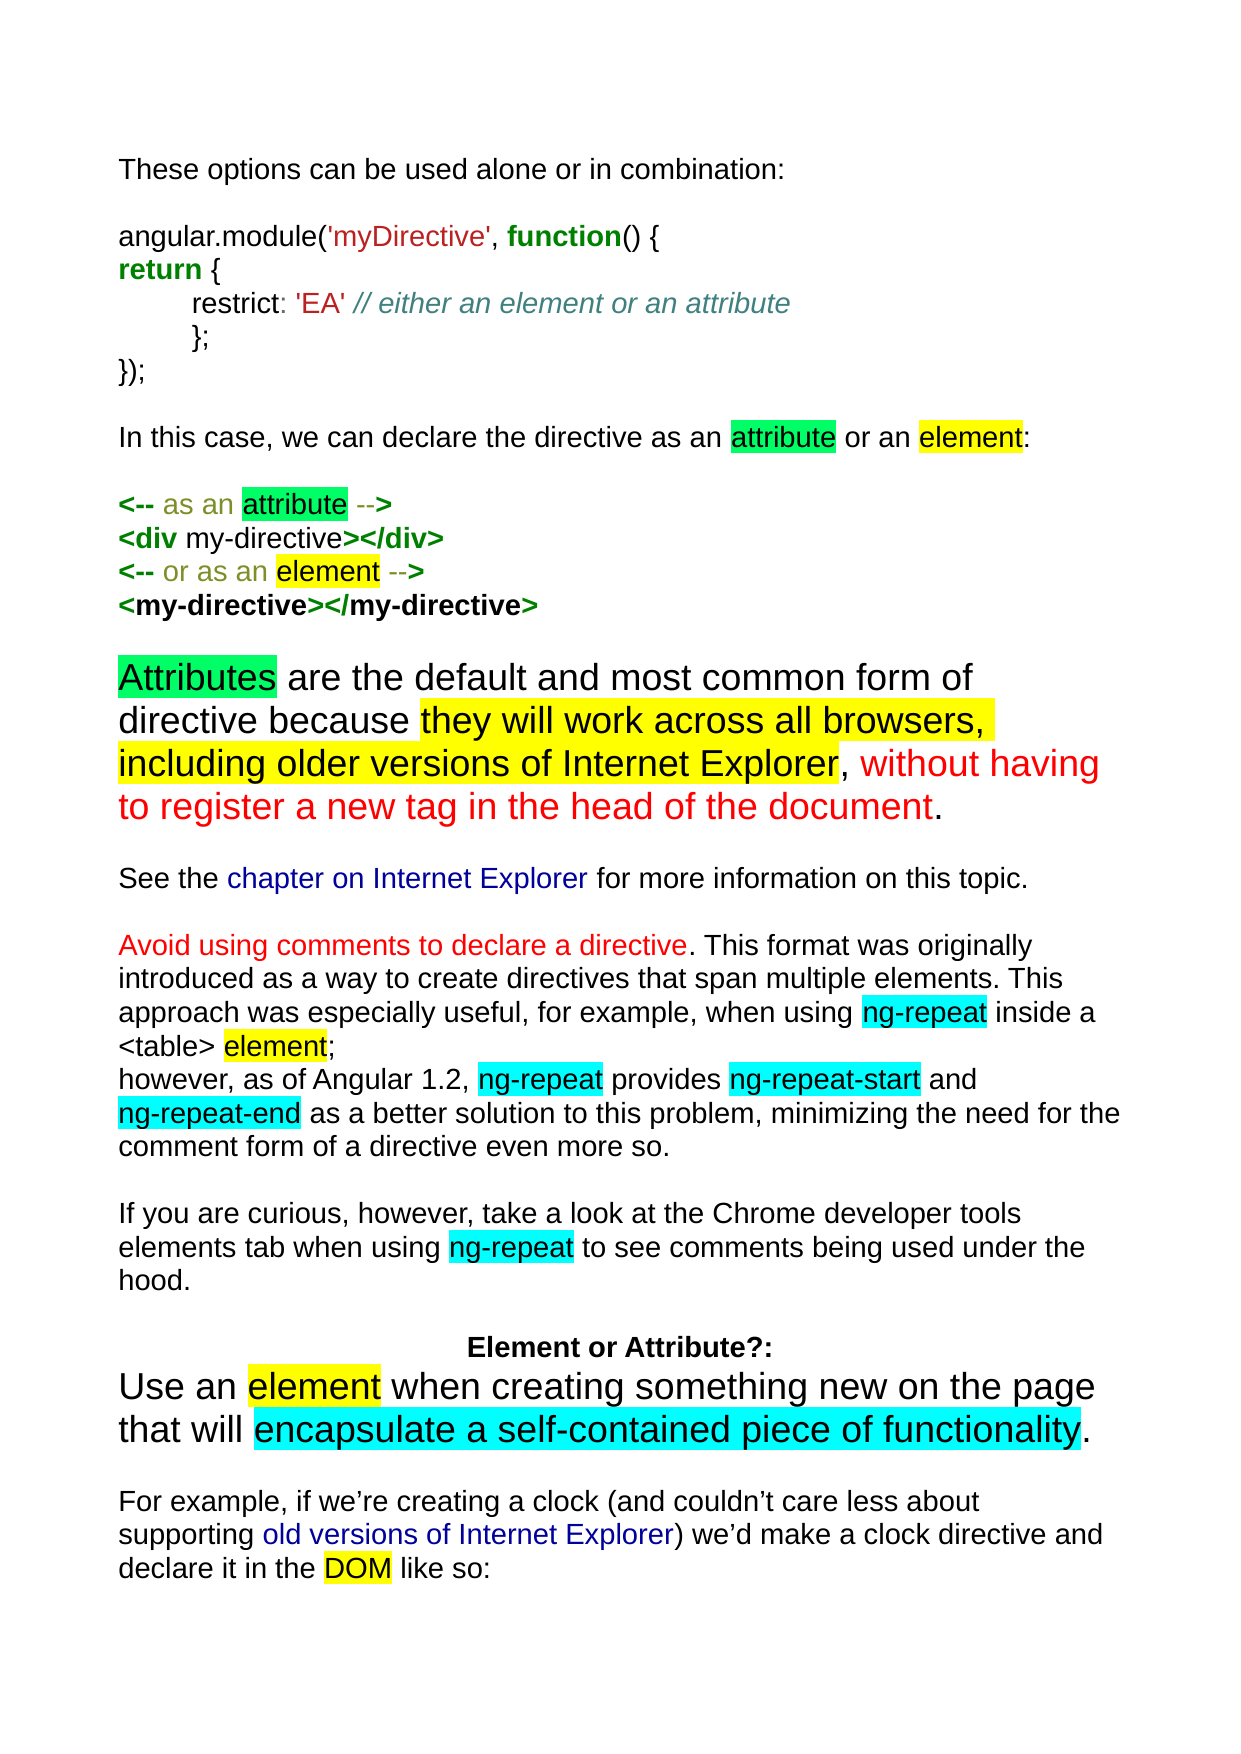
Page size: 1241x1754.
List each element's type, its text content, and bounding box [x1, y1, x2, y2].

text <-- as an attribute --> [118, 487, 1122, 521]
text return { [118, 252, 1122, 286]
text See the chapter on Internet Explorer for more information on this topic. [118, 861, 1122, 894]
text Element or Attribute?: [118, 1330, 1122, 1364]
text <-- or as an element --> [118, 554, 1122, 588]
text Attributes are the default and most common form of directive because they will work across all browsers, including older versions of Internet Explorer, without having to register a new tag in the head of the document. [118, 655, 1122, 827]
text angular.module('myDirective', function() { [118, 219, 1122, 252]
text If you are curious, however, take a look at the Chrome developer tools elements tab when using ng-repeat to see comments being used under the hood. [118, 1196, 1122, 1297]
text <div my-directive></div> [118, 521, 1122, 554]
text These options can be used alone or in combination: [118, 152, 1122, 185]
text however, as of Angular 1.2, ng-repeat provides ng-repeat-start and [118, 1062, 1122, 1096]
text ng-repeat-end as a better solution to this problem, minimizing the need for the comment form of a directive even more so. [118, 1096, 1122, 1163]
text }); [118, 353, 1122, 386]
text restrict: 'EA' // either an element or an attribute [118, 286, 1122, 319]
text Use an element when creating something new on the page that will encapsulate a self-contained piece of functionality. [118, 1364, 1122, 1450]
text In this case, we can declare the directive as an attribute or an element: [118, 420, 1122, 453]
text <my-directive></my-directive> [118, 588, 1122, 621]
text }; [118, 319, 1122, 353]
text Avoid using comments to declare a directive. This format was originally introduced as a way to create directives that span multiple elements. This approach was especially useful, for example, when using ng-repeat inside a <table> element; [118, 928, 1122, 1062]
text For example, if we’re creating a clock (and couldn’t care less about supporting old versions of Internet Explorer) we’d make a clock directive and declare it in the DOM like so: [118, 1484, 1122, 1584]
